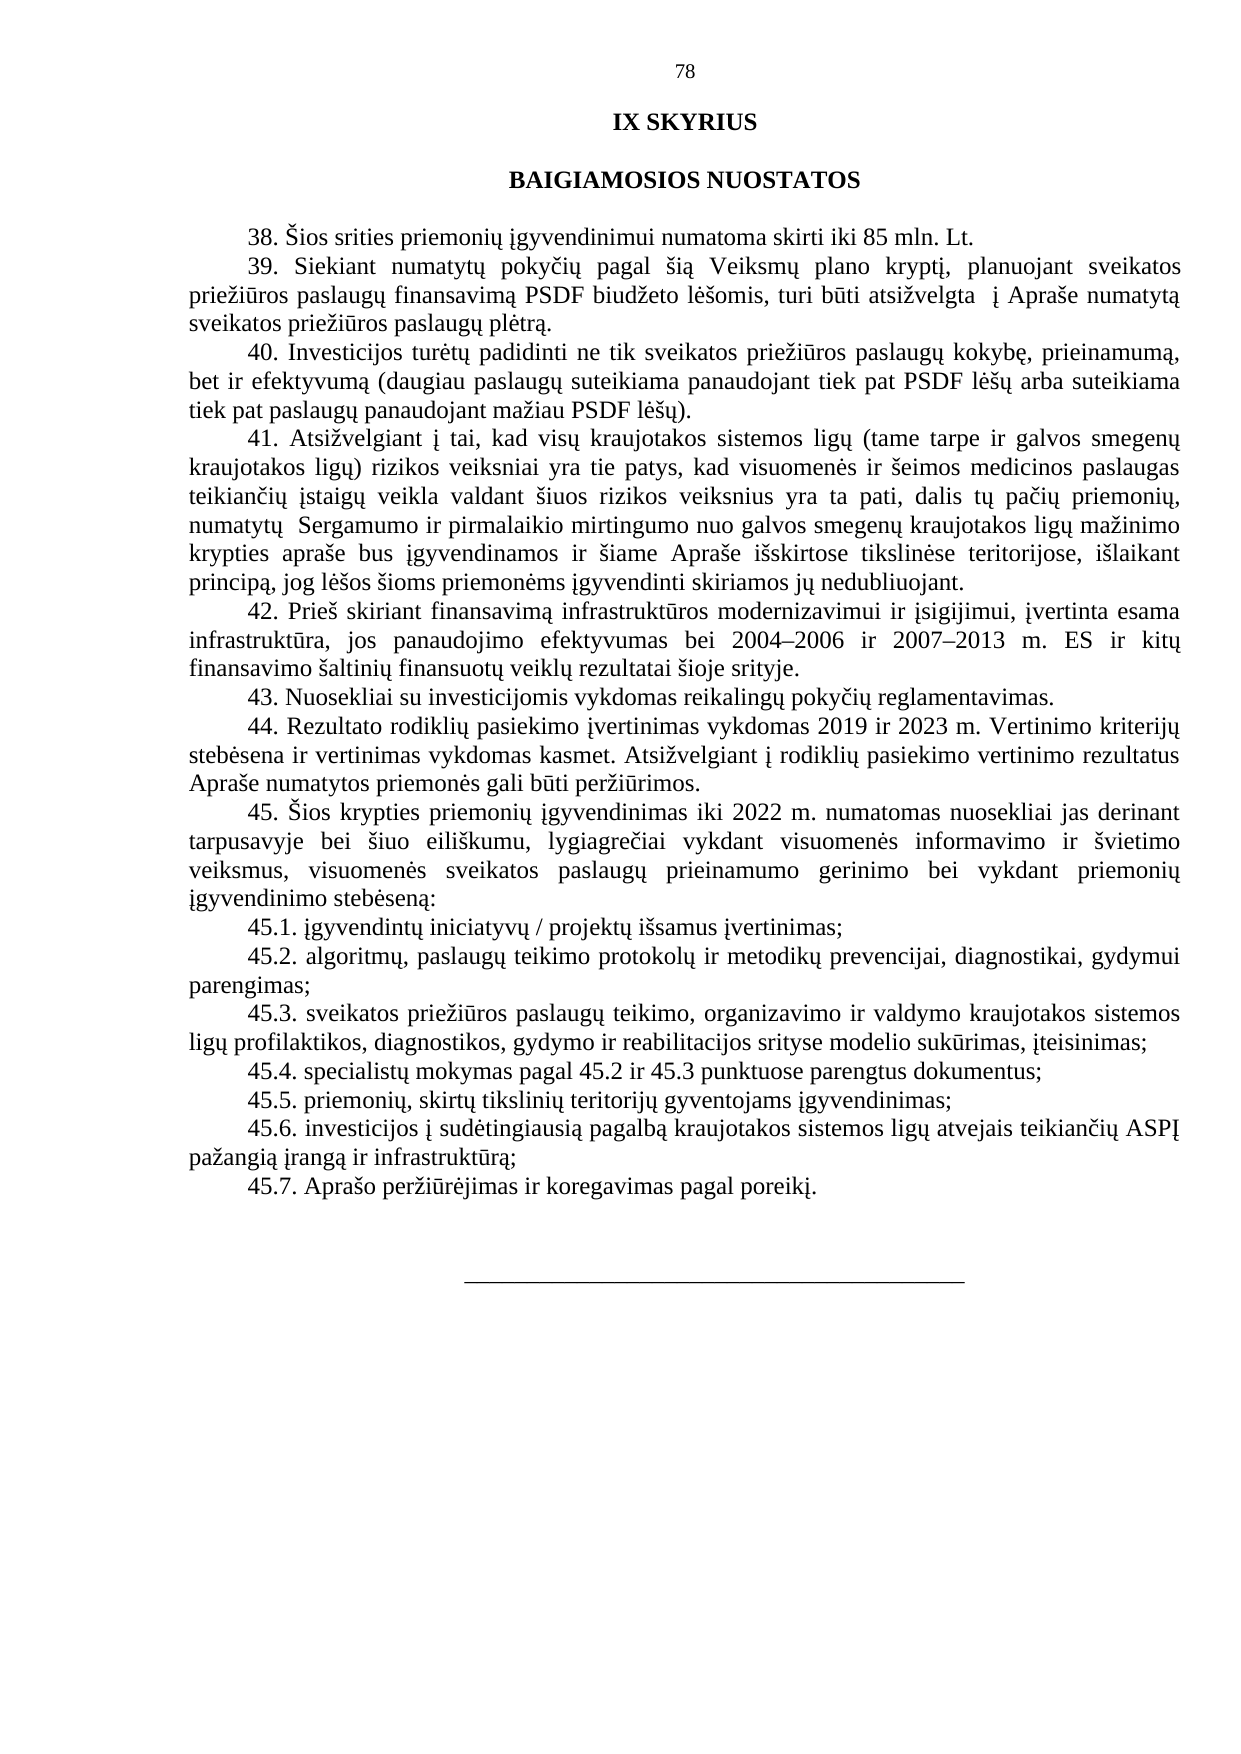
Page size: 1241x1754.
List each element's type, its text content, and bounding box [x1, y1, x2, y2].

text 45.7. Aprašo peržiūrėjimas ir koregavimas pagal poreikį. [188, 1171, 1181, 1200]
text 45.1. įgyvendintų iniciatyvų / projektų išsamus įvertinimas; [188, 912, 1181, 941]
text BAIGIAMOSIOS NUOSTATOS [188, 165, 1181, 193]
text 38. Šios srities priemonių įgyvendinimui numatoma skirti iki 85 mln. Lt. [188, 222, 1181, 251]
text 45. Šios krypties priemonių įgyvendinimas iki 2022 m. numatomas nuosekliai jas derinant tarpusavyje bei šiuo eiliškumu, lygiagrečiai vykdant visuomenės informavimo ir švietimo veiksmus, visuomenės sveikatos paslaugų prieinamumo gerinimo bei vykdant priemonių įgyvendinimo stebėseną: [188, 797, 1181, 912]
text 45.6. investicijos į sudėtingiausią pagalbą kraujotakos sistemos ligų atvejais teikiančių ASPĮ pažangią įrangą ir infrastruktūrą; [188, 1113, 1181, 1171]
text 45.3. sveikatos priežiūros paslaugų teikimo, organizavimo ir valdymo kraujotakos sistemos ligų profilaktikos, diagnostikos, gydymo ir reabilitacijos srityse modelio sukūrimas, įteisinimas; [188, 998, 1181, 1056]
text IX SKYRIUS [188, 107, 1181, 136]
text 45.5. priemonių, skirtų tikslinių teritorijų gyventojams įgyvendinimas; [188, 1085, 1181, 1113]
text 40. Investicijos turėtų padidinti ne tik sveikatos priežiūros paslaugų kokybę, prieinamumą, bet ir efektyvumą (daugiau paslaugų suteikiama panaudojant tiek pat PSDF lėšų arba suteikiama tiek pat paslaugų panaudojant mažiau PSDF lėšų). [188, 337, 1181, 423]
text 45.2. algoritmų, paslaugų teikimo protokolų ir metodikų prevencijai, diagnostikai, gydymui parengimas; [188, 941, 1181, 998]
text 43. Nuosekliai su investicijomis vykdomas reikalingų pokyčių reglamentavimas. [188, 682, 1181, 711]
text 45.4. specialistų mokymas pagal 45.2 ir 45.3 punktuose parengtus dokumentus; [188, 1056, 1181, 1085]
text ________________________________________ [188, 1257, 1181, 1286]
text 39. Siekiant numatytų pokyčių pagal šią Veiksmų plano kryptį, planuojant sveikatos priežiūros paslaugų finansavimą PSDF biudžeto lėšomis, turi būti atsižvelgta į Apraše numatytą sveikatos priežiūros paslaugų plėtrą. [188, 251, 1181, 337]
text 44. Rezultato rodiklių pasiekimo įvertinimas vykdomas 2019 ir 2023 m. Vertinimo kriterijų stebėsena ir vertinimas vykdomas kasmet. Atsižvelgiant į rodiklių pasiekimo vertinimo rezultatus Apraše numatytos priemonės gali būti peržiūrimos. [188, 711, 1181, 797]
text 42. Prieš skiriant finansavimą infrastruktūros modernizavimui ir įsigijimui, įvertinta esama infrastruktūra, jos panaudojimo efektyvumas bei 2004–2006 ir 2007–2013 m. ES ir kitų finansavimo šaltinių finansuotų veiklų rezultatai šioje srityje. [188, 596, 1181, 682]
text 41. Atsižvelgiant į tai, kad visų kraujotakos sistemos ligų (tame tarpe ir galvos smegenų kraujotakos ligų) rizikos veiksniai yra tie patys, kad visuomenės ir šeimos medicinos paslaugas teikiančių įstaigų veikla valdant šiuos rizikos veiksnius yra ta pati, dalis tų pačių priemonių, numatytų Sergamumo ir pirmalaikio mirtingumo nuo galvos smegenų kraujotakos ligų mažinimo krypties apraše bus įgyvendinamos ir šiame Apraše išskirtose tikslinėse teritorijose, išlaikant principą, jog lėšos šioms priemonėms įgyvendinti skiriamos jų nedubliuojant. [188, 423, 1181, 596]
